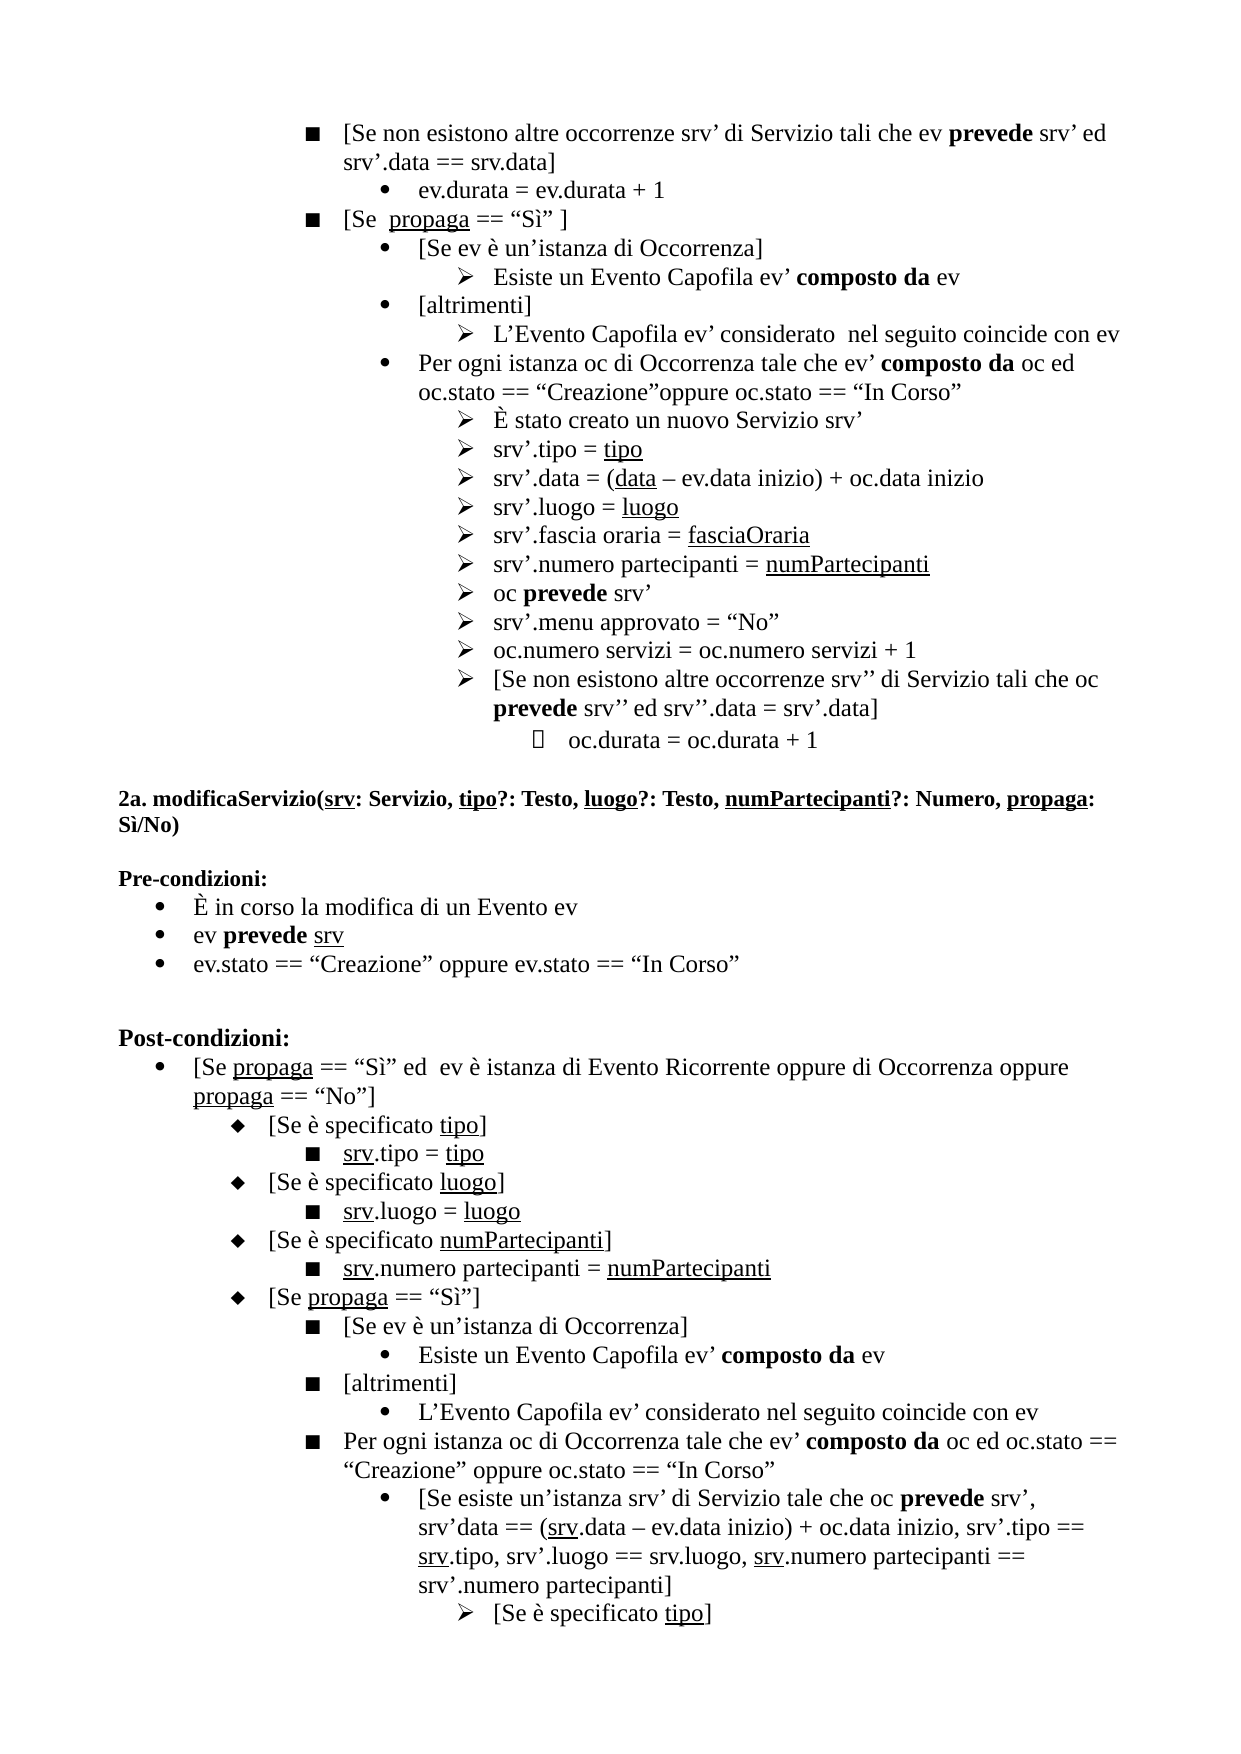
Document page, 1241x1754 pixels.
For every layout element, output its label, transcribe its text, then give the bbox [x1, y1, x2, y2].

list srv’.menu approvato = “No” [456, 607, 1122, 636]
list Per ogni istanza oc di Occorrenza tale che ev’ composto da oc ed oc.stato == “Creazione” oppure oc.stato == “In Corso” [306, 1426, 1122, 1483]
list [Se propaga == “Sì”] [231, 1282, 1122, 1311]
list ev prevede srv [156, 921, 1122, 949]
list Esiste un Evento Capofila ev’ composto da ev [456, 262, 1122, 291]
text Pre-condizioni: [118, 865, 1122, 892]
list [Se è specificato luogo] [231, 1167, 1122, 1196]
list ev.stato == “Creazione” oppure ev.stato == “In Corso” [156, 949, 1122, 978]
list [Se ev è un’istanza di Occorrenza] [381, 233, 1122, 262]
list oc.durata = oc.durata + 1 [531, 722, 1122, 756]
list [Se non esistono altre occorrenze srv’ di Servizio tali che ev prevede srv’ ed srv’.data == srv.data] [306, 118, 1122, 176]
text Post-condizioni: [118, 1023, 1122, 1052]
list [Se ev è un’istanza di Occorrenza] [306, 1311, 1122, 1340]
list srv.numero partecipanti = numPartecipanti [306, 1253, 1122, 1282]
list oc.numero servizi = oc.numero servizi + 1 [456, 636, 1122, 664]
list [Se è specificato tipo] [456, 1598, 1122, 1627]
list L’Evento Capofila ev’ considerato nel seguito coincide con ev [456, 319, 1122, 348]
list srv.tipo = tipo [306, 1138, 1122, 1167]
list srv.luogo = luogo [306, 1196, 1122, 1225]
list [Se esiste un’istanza srv’ di Servizio tale che oc prevede srv’, srv’data == (srv.data – ev.data inizio) + oc.data inizio, srv’.tipo == srv.tipo, srv’.luogo == srv.luogo, srv.numero partecipanti == srv’.numero partecipanti] [381, 1483, 1122, 1598]
list [Se non esistono altre occorrenze srv’’ di Servizio tali che oc prevede srv’’ ed srv’’.data = srv’.data] [456, 664, 1122, 722]
list È in corso la modifica di un Evento ev [156, 892, 1122, 921]
list srv’.numero partecipanti = numPartecipanti [456, 549, 1122, 578]
list Per ogni istanza oc di Occorrenza tale che ev’ composto da oc ed oc.stato == “Creazione”oppure oc.stato == “In Corso” [381, 348, 1122, 406]
list [Se è specificato tipo] [231, 1110, 1122, 1138]
list ev.durata = ev.durata + 1 [381, 176, 1122, 204]
list [Se propaga == “Sì” ed ev è istanza di Evento Ricorrente oppure di Occorrenza oppure propaga == “No”] [156, 1052, 1122, 1110]
list srv’.fascia oraria = fasciaOraria [456, 521, 1122, 549]
list Esiste un Evento Capofila ev’ composto da ev [381, 1340, 1122, 1368]
list [Se propaga == “Sì” ] [306, 204, 1122, 233]
list srv’.tipo = tipo [456, 434, 1122, 463]
list oc prevede srv’ [456, 578, 1122, 607]
list [Se è specificato numPartecipanti] [231, 1225, 1122, 1253]
list [altrimenti] [306, 1368, 1122, 1397]
list srv’.luogo = luogo [456, 492, 1122, 521]
list [altrimenti] [381, 291, 1122, 319]
text 2a. modificaServizio(srv: Servizio, tipo?: Testo, luogo?: Testo, numPartecipanti?: Numero, propaga: Sì/No) [118, 785, 1122, 837]
list srv’.data = (data – ev.data inizio) + oc.data inizio [456, 463, 1122, 492]
list È stato creato un nuovo Servizio srv’ [456, 406, 1122, 434]
list L’Evento Capofila ev’ considerato nel seguito coincide con ev [381, 1397, 1122, 1426]
